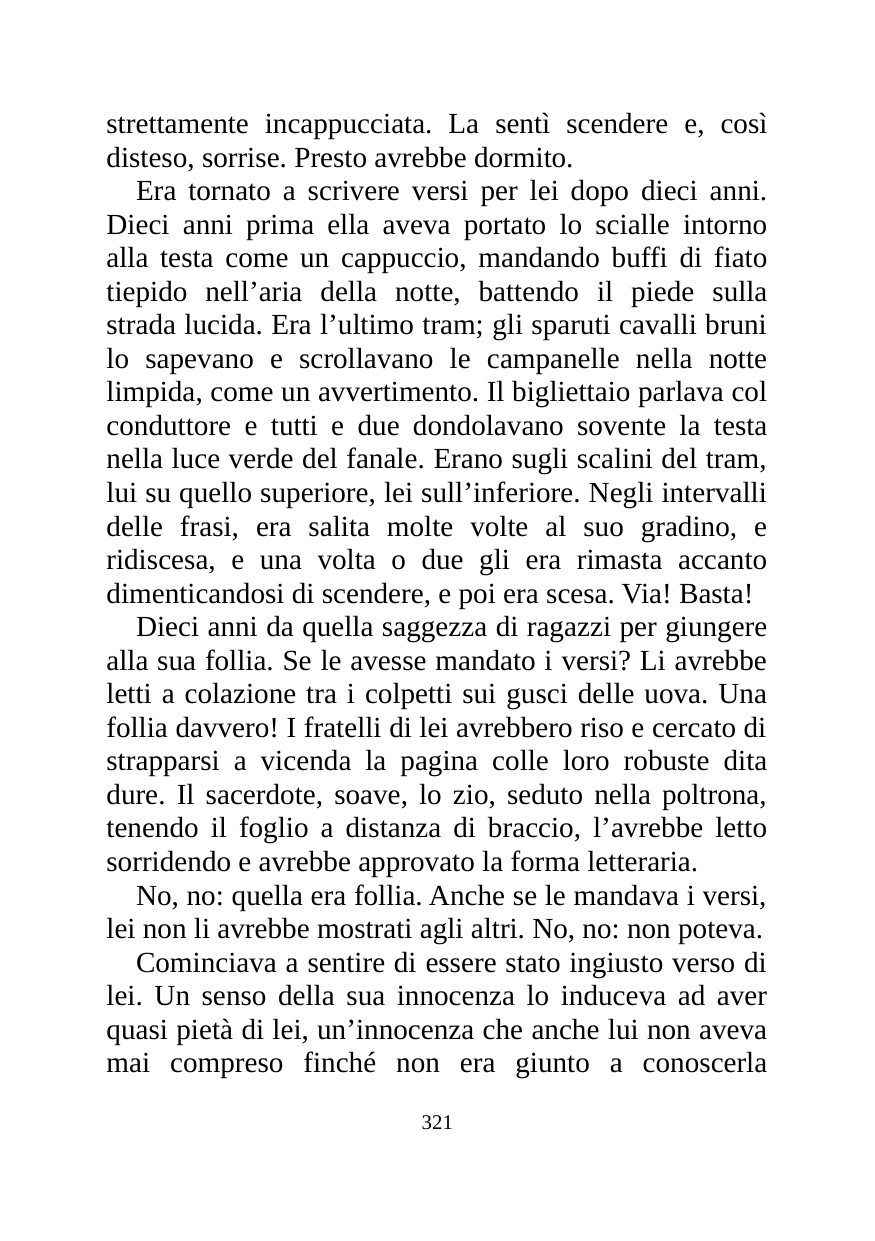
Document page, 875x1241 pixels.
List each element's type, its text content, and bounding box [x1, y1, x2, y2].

text Era tornato a scrivere versi per lei dopo dieci anni. Dieci anni prima ella aveva portato lo scialle intorno alla testa come un cappuccio, mandando buffi di fiato tiepido nell’aria della notte, battendo il piede sulla strada lucida. Era l’ultimo tram; gli sparuti cavalli bruni lo sapevano e scrollavano le campanelle nella notte limpida, come un avvertimento. Il bigliettaio parlava col conduttore e tutti e due dondolavano sovente la testa nella luce verde del fanale. Erano sugli scalini del tram, lui su quello superiore, lei sull’inferiore. Negli intervalli delle frasi, era salita molte volte al suo gradino, e ridiscesa, e una volta o due gli era rimasta accanto dimenticandosi di scendere, e poi era scesa. Via! Basta! [106, 173, 768, 609]
text strettamente incappucciata. La sentì scendere e, così disteso, sorrise. Presto avrebbe dormito. [106, 106, 768, 173]
text Dieci anni da quella saggezza di ragazzi per giungere alla sua follia. Se le avesse mandato i versi? Li avrebbe letti a colazione tra i colpetti sui gusci delle uova. Una follia davvero! I fratelli di lei avrebbero riso e cercato di strapparsi a vicenda la pagina colle loro robuste dita dure. Il sacerdote, soave, lo zio, seduto nella poltrona, tenendo il foglio a distanza di braccio, l’avrebbe letto sorridendo e avrebbe approvato la forma letteraria. [106, 609, 768, 878]
text No, no: quella era follia. Anche se le mandava i versi, lei non li avrebbe mostrati agli altri. No, no: non poteva. [106, 878, 768, 945]
text Cominciava a sentire di essere stato ingiusto verso di lei. Un senso della sua innocenza lo induceva ad aver quasi pietà di lei, un’innocenza che anche lui non aveva mai compreso finché non era giunto a conoscerla [106, 945, 768, 1079]
